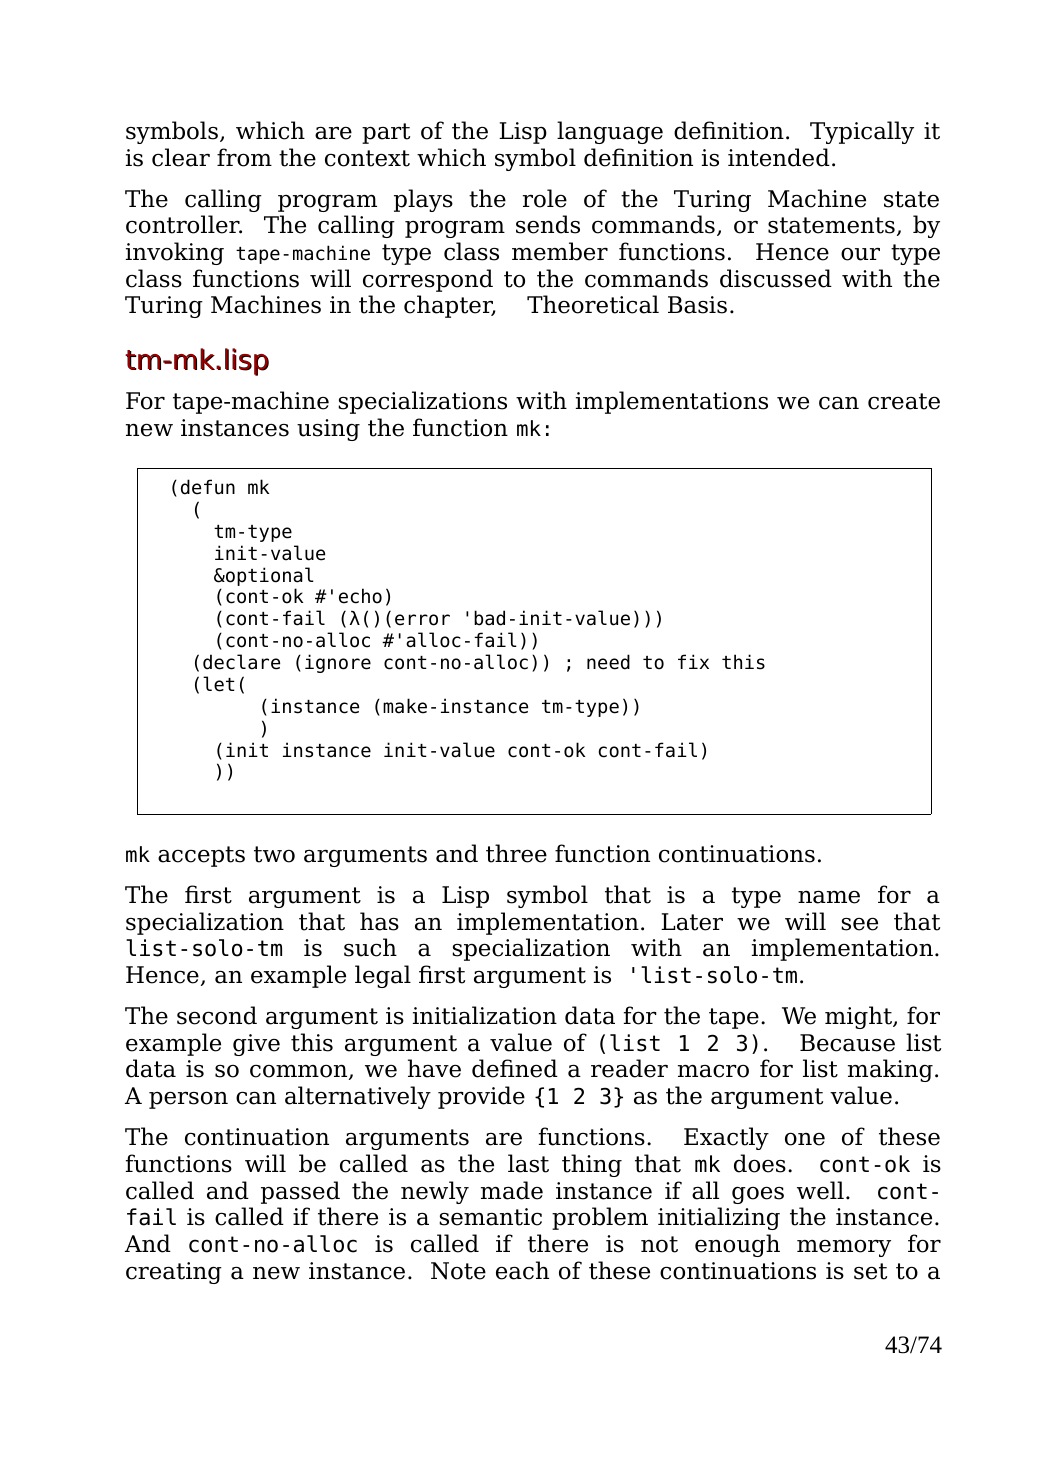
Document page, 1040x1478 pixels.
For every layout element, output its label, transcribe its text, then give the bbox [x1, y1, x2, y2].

text ) [146, 718, 922, 740]
text For tape-machine specializations with implementations we can create new instances using the function mk: [125, 388, 942, 442]
text &optional [146, 565, 922, 587]
text mk accepts two arguments and three function continuations. [125, 841, 942, 867]
text (defun mk [146, 477, 922, 499]
text (instance (make-instance tm-type)) [146, 696, 922, 718]
text The first argument is a Lisp symbol that is a type name for a specialization that has an implementation. Later we will see that list-solo-tm is such a specialization with an implementation. Hence, an example legal first argument is 'list-solo-tm. [125, 882, 942, 989]
text (init instance init-value cont-ok cont-fail) [146, 740, 922, 762]
text ( [146, 499, 922, 521]
text The second argument is initialization data for the tape. We might, for example give this argument a value of (list 1 2 3). Because list data is so common, we have defined a reader macro for list making. A person can alternatively provide {1 2 3} as the argument value. [125, 1003, 942, 1110]
text )) [146, 762, 922, 783]
text The calling program plays the role of the Turing Machine state controller. The calling program sends commands, or statements, by invoking tape-machine type class member functions. Hence our type class functions will correspond to the commands discussed with the Turing Machines in the chapter, Theoretical Basis. [125, 186, 942, 319]
text (cont-fail (λ()(error 'bad-init-value))) [146, 608, 922, 630]
text (cont-no-alloc #'alloc-fail)) [146, 630, 922, 652]
text (let( [146, 674, 922, 696]
subtitle tm-mk.lisp [125, 344, 942, 376]
text (declare (ignore cont-no-alloc)) ; need to fix this [146, 652, 922, 674]
text symbols, which are part of the Lisp language definition. Typically it is clear from the context which symbol definition is intended. [125, 118, 942, 171]
text The continuation arguments are functions. Exactly one of these functions will be called as the last thing that mk does. cont-ok is called and passed the newly made instance if all goes well. cont-fail is called if there is a semantic problem initializing the instance. And cont-no-alloc is called if there is not enough memory for creating a new instance. Note each of these continuations is set to a [125, 1124, 942, 1284]
text (cont-ok #'echo) [146, 587, 922, 608]
text init-value [146, 543, 922, 565]
text tm-type [146, 521, 922, 543]
